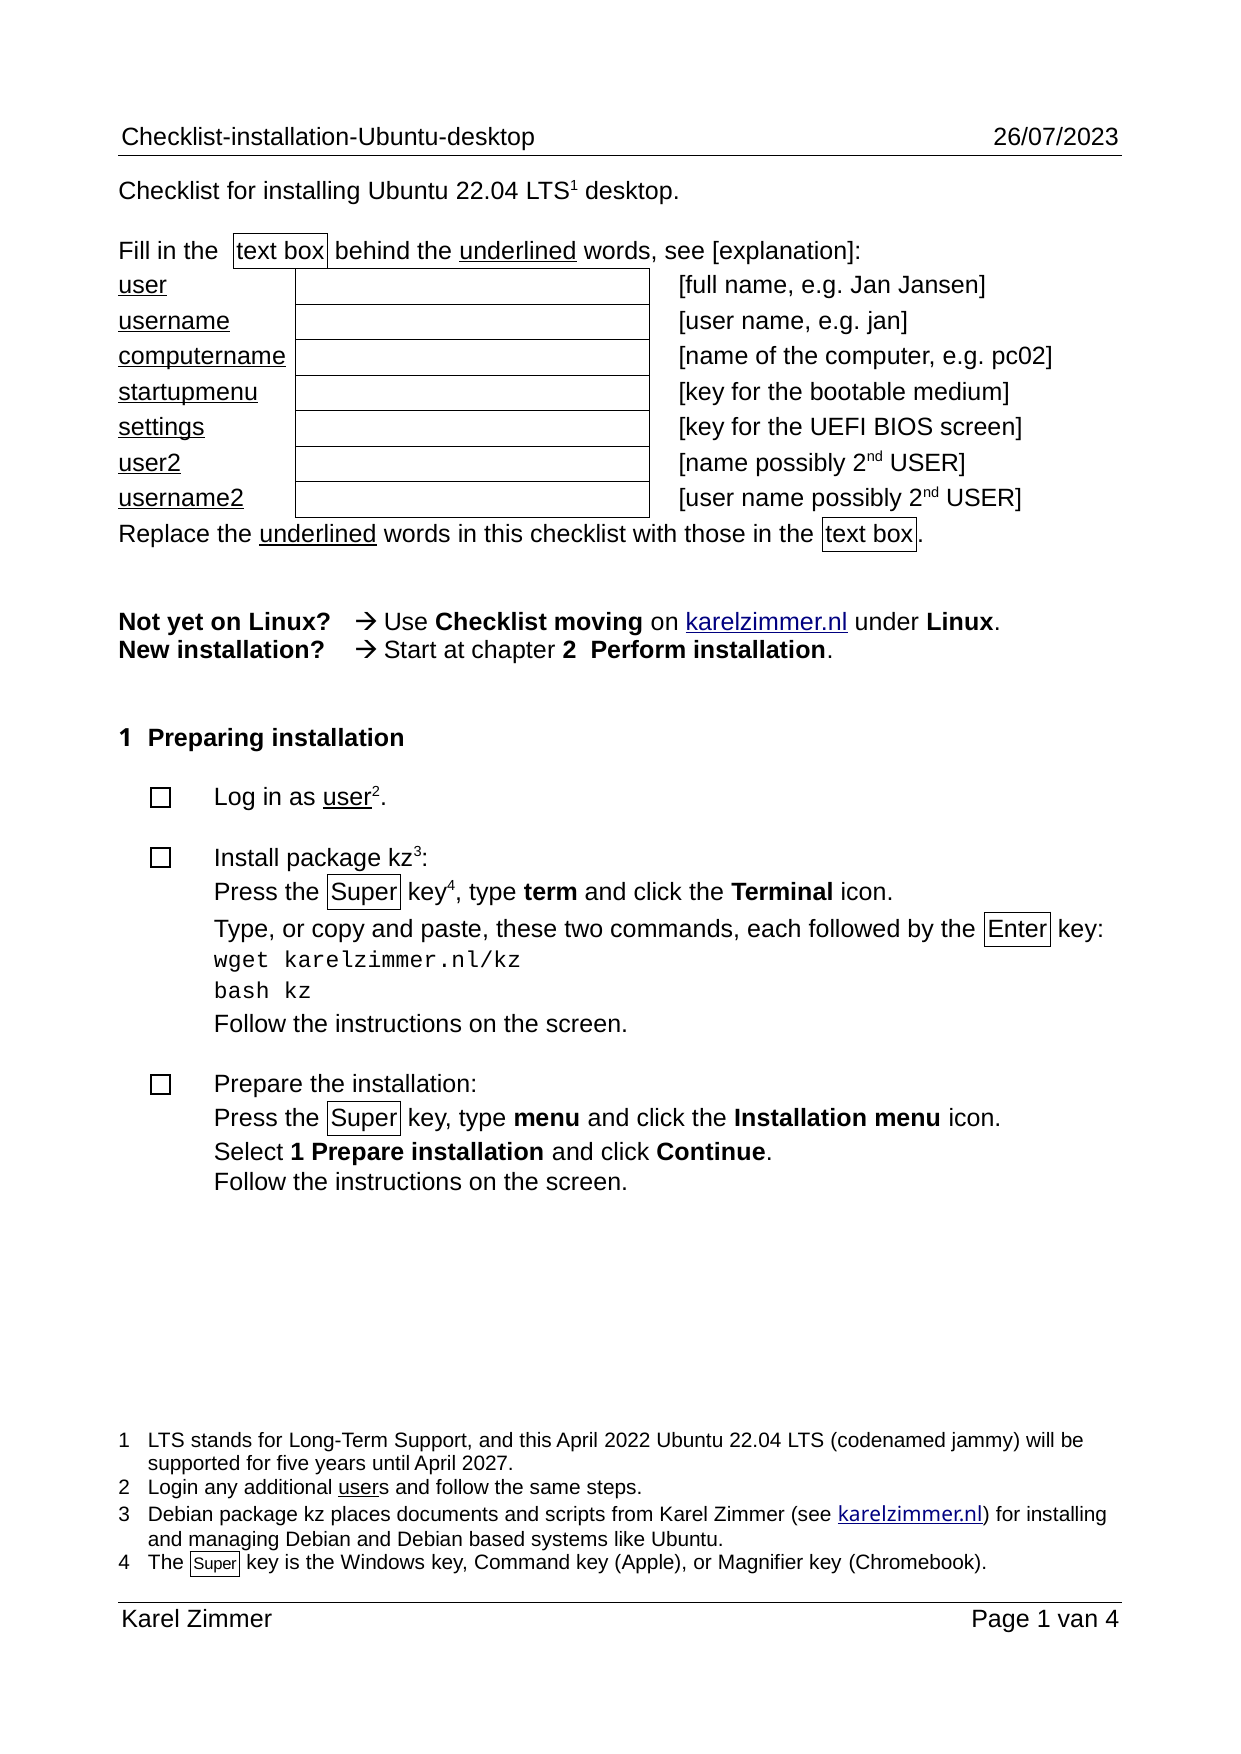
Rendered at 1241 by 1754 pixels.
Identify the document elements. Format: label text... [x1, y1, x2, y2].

text USER2 [118, 446, 295, 481]
text text box [234, 234, 327, 268]
text Replace the underlined words in this checklist with those in the [118, 517, 822, 552]
table_cell [213, 813, 1122, 843]
table_cell [142, 1009, 177, 1039]
table_cell [177, 978, 213, 1008]
text behind the underlined words, see [explanation]: [328, 233, 1122, 268]
text [user name, e.g. jan] [650, 304, 1122, 339]
table_cell Press the Super key, type menu and click the Installation menu icon. [213, 1099, 1122, 1137]
table_cell [142, 1099, 177, 1137]
table_cell Press the Super key, type term and click the Terminal icon. [213, 873, 1122, 910]
text [key for the bootable medium] [650, 375, 1122, 410]
table_cell [213, 1039, 1122, 1069]
table_cell bash kz [213, 978, 1122, 1008]
text user [118, 268, 295, 304]
text STARTupMEnU [118, 375, 295, 410]
list Preparing installation [118, 720, 1122, 754]
table_cell [118, 1137, 142, 1167]
table_cell [177, 1069, 213, 1099]
table_cell [118, 1099, 142, 1137]
text LTS stands for Long-Term Support, and this April 2022 Ubuntu 22.04 LTS (codenamed jammy) will be supported for five years until April 2027. [118, 1428, 1122, 1475]
table_cell [142, 1039, 177, 1069]
table_cell [142, 873, 177, 910]
table_cell [177, 873, 213, 910]
text COMPUTERNAme [118, 339, 295, 375]
table_cell [118, 1009, 142, 1039]
table_cell Install package kz: [213, 843, 1122, 873]
table_cell [177, 1009, 213, 1039]
text [user name possibly 2nd USER] [650, 481, 1122, 517]
text Checklist for installing Ubuntu 22.04 LTS desktop. [118, 177, 1122, 205]
table_cell [177, 1137, 213, 1167]
table_cell [177, 813, 213, 843]
text [name possibly 2nd USER] [650, 446, 1122, 481]
table_cell Prepare the installation: [213, 1069, 1122, 1099]
table_cell [118, 813, 142, 843]
table_cell [177, 1099, 213, 1137]
table_header Log in as USER. [213, 782, 1122, 812]
text [full name, e.g. Jan Jansen] [650, 268, 1122, 304]
table_cell [142, 843, 177, 873]
table_header [118, 782, 142, 812]
table_cell [177, 1167, 213, 1197]
table_header [142, 782, 177, 812]
table_cell Follow the instructions on the screen. [213, 1009, 1122, 1039]
table_cell [177, 1039, 213, 1069]
text text box [823, 518, 916, 551]
table_cell [177, 843, 213, 873]
text [name of the computer, e.g. pc02] [650, 339, 1122, 375]
table_cell [177, 948, 213, 978]
table_cell wget karelzimmer.nl/kz [213, 948, 1122, 978]
table_header [177, 782, 213, 812]
table_cell [142, 1137, 177, 1167]
table_cell [142, 948, 177, 978]
table_cell [142, 813, 177, 843]
table_cell [142, 1069, 177, 1099]
text [key for the UEFI BIOS screen] [650, 410, 1122, 446]
table_cell [118, 910, 142, 948]
text New installation?  Start at chapter 2 Perform installation. [118, 636, 1122, 664]
table_cell [118, 978, 142, 1008]
text Fill in the [118, 233, 233, 268]
table_cell [118, 1039, 142, 1069]
text USERName2 [118, 481, 295, 517]
text . [917, 517, 1122, 552]
table_cell [118, 843, 142, 873]
text Not yet on Linux?  Use Checklist moving on karelzimmer.nl under Linux. [118, 608, 1122, 636]
text USERname [118, 304, 295, 339]
table_cell [118, 1167, 142, 1197]
table_cell [118, 873, 142, 910]
table_cell [142, 1167, 177, 1197]
table_cell [118, 948, 142, 978]
table_cell [142, 910, 177, 948]
table_cell Follow the instructions on the screen. [213, 1167, 1122, 1197]
table_cell [142, 978, 177, 1008]
table_cell [177, 910, 213, 948]
table_cell [118, 1069, 142, 1099]
table_cell Type, or copy and paste, these two commands, each followed by the Enter key: [213, 910, 1122, 948]
text SETTINGS [118, 410, 295, 446]
table_cell Select 1 Prepare installation and click Continue. [213, 1137, 1122, 1167]
